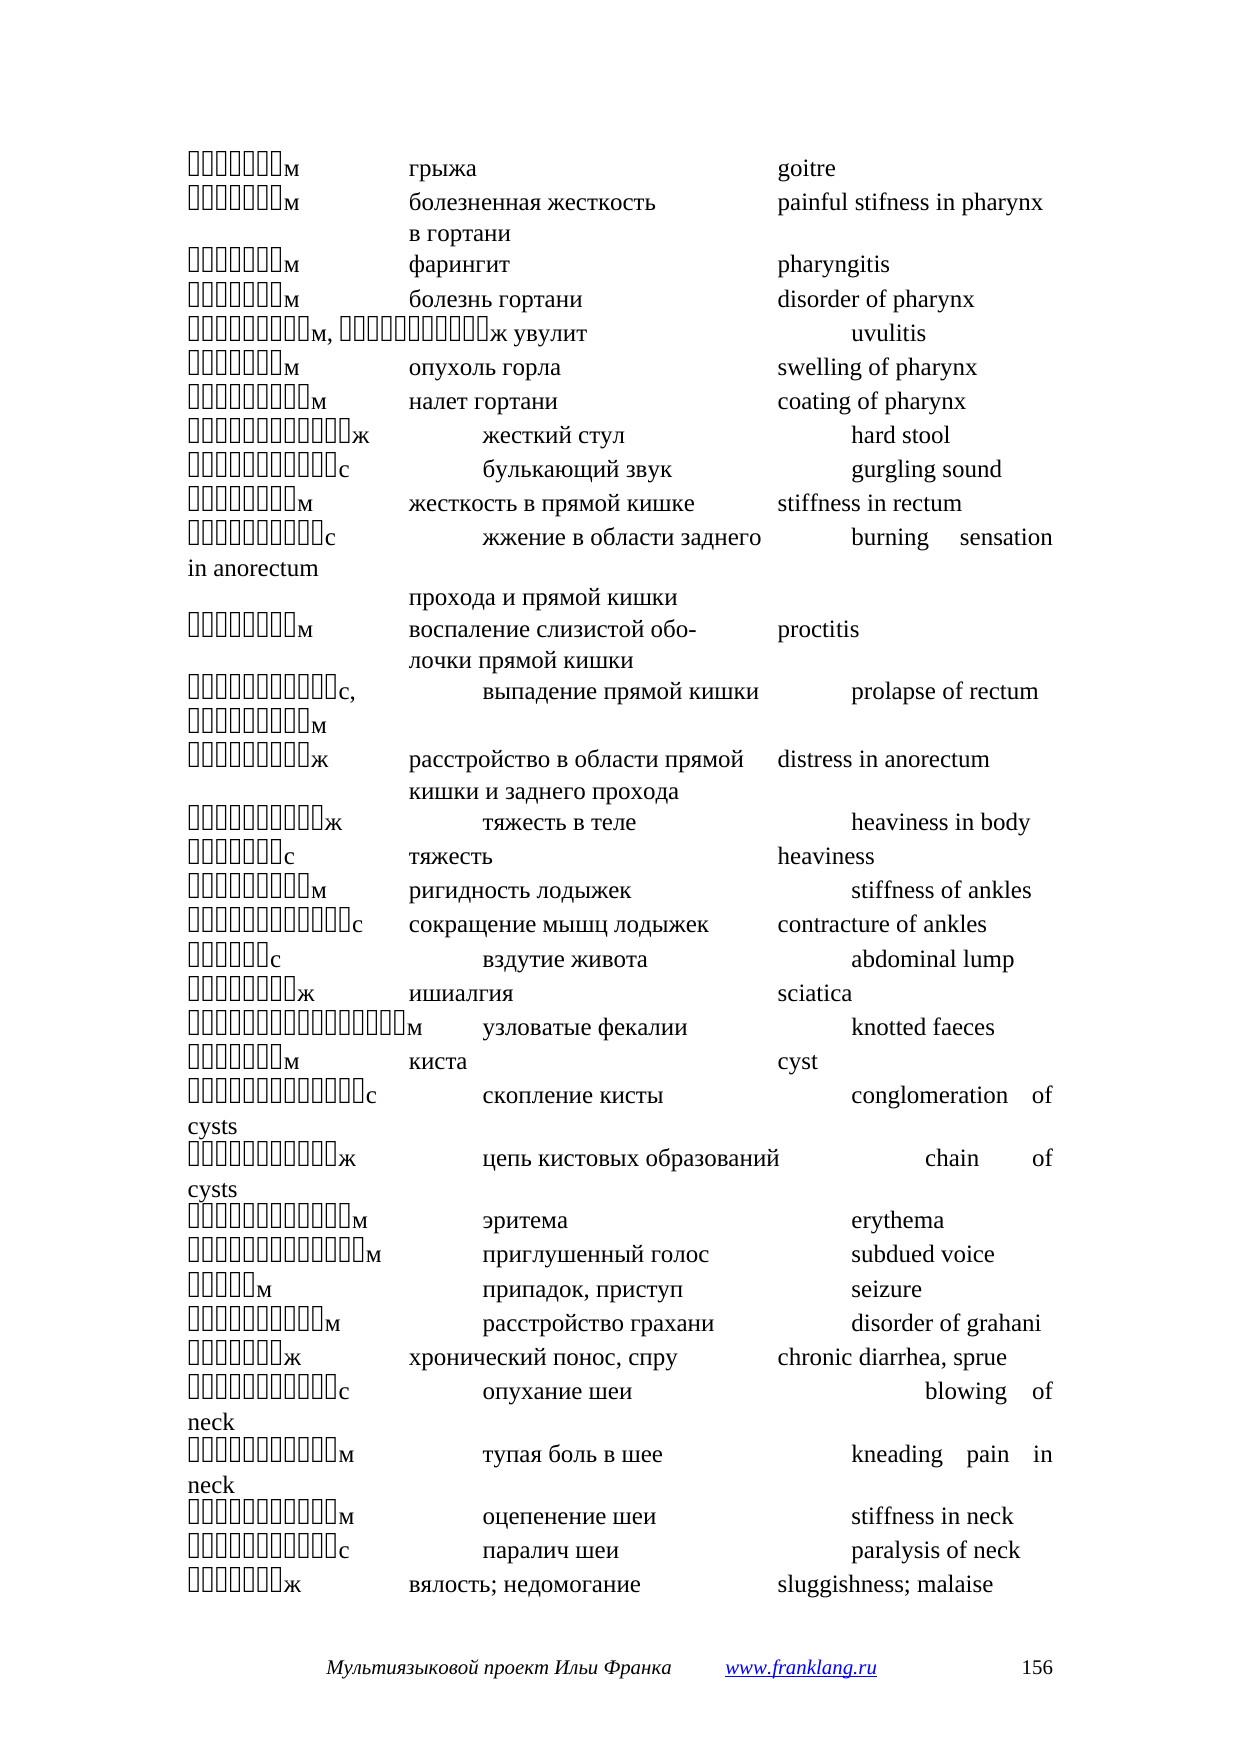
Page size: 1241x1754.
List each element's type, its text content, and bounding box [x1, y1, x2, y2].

text с паралич шеи paralysis of neck [187, 1533, 1053, 1567]
text с жжение в области заднего burning sensation in anorectum [187, 519, 1053, 582]
text с опухание шеи blowing of neck [187, 1373, 1053, 1436]
text в гортани [187, 218, 1053, 247]
text ж хронический понос, спру chronic diarrhea, sprue [187, 1339, 1053, 1373]
text м [187, 708, 1053, 742]
text м оцепенение шеи stiffness in neck [187, 1499, 1053, 1533]
text м тупая боль в шее kneading pain in neck [187, 1436, 1053, 1499]
text м узловатые фекалии knotted faeces [187, 1009, 1053, 1043]
text с, выпадение прямой кишки prolapse of rectum [187, 674, 1053, 708]
text м болезненная жесткость painful stifness in pharynx [187, 184, 1053, 218]
text м, ж увулит uvulitis [187, 315, 1053, 349]
text с скопление кисты conglomeration of cysts [187, 1077, 1053, 1140]
text м расстройство грахани disorder of grahani [187, 1305, 1053, 1339]
text м киста cyst [187, 1043, 1053, 1077]
text с сокращение мышц лодыжек contracture of ankles [187, 907, 1053, 941]
text лочки прямой кишки [187, 645, 1053, 674]
text с тяжесть heaviness [187, 839, 1053, 873]
text прохода и прямой кишки [187, 582, 1053, 611]
text м налет гортани coating of pharynx [187, 383, 1053, 417]
text с вздутие живота abdominal lump [187, 941, 1053, 975]
text м припадок, приступ seizure [187, 1271, 1053, 1305]
text ж ишиалгия sciatica [187, 975, 1053, 1009]
text м приглушенный голос subdued voice [187, 1237, 1053, 1271]
text ж цепь кистовых образований chain of cysts [187, 1140, 1053, 1203]
text м грыжа goitre [187, 150, 1053, 184]
text ж жесткий стул hard stool [187, 417, 1053, 451]
text м болезнь гортани disorder of pharynx [187, 281, 1053, 315]
text м эритема erythema [187, 1203, 1053, 1237]
text с булькающий звук gurgling sound [187, 451, 1053, 485]
text ж расстройство в области прямой distress in anorectum [187, 742, 1053, 776]
text ж тяжесть в теле heaviness in body [187, 805, 1053, 839]
text м воспаление слизистой обо- proctitis [187, 611, 1053, 645]
text кишки и заднего прохода [187, 776, 1053, 805]
text м опухоль горла swelling of pharynx [187, 349, 1053, 383]
text ж вялость; недомогание sluggishness; malaise [187, 1567, 1053, 1601]
text м жесткость в прямой кишке stiffness in rectum [187, 485, 1053, 519]
text м ригидность лодыжек stiffness of ankles [187, 873, 1053, 907]
text м фарингит pharyngitis [187, 247, 1053, 281]
